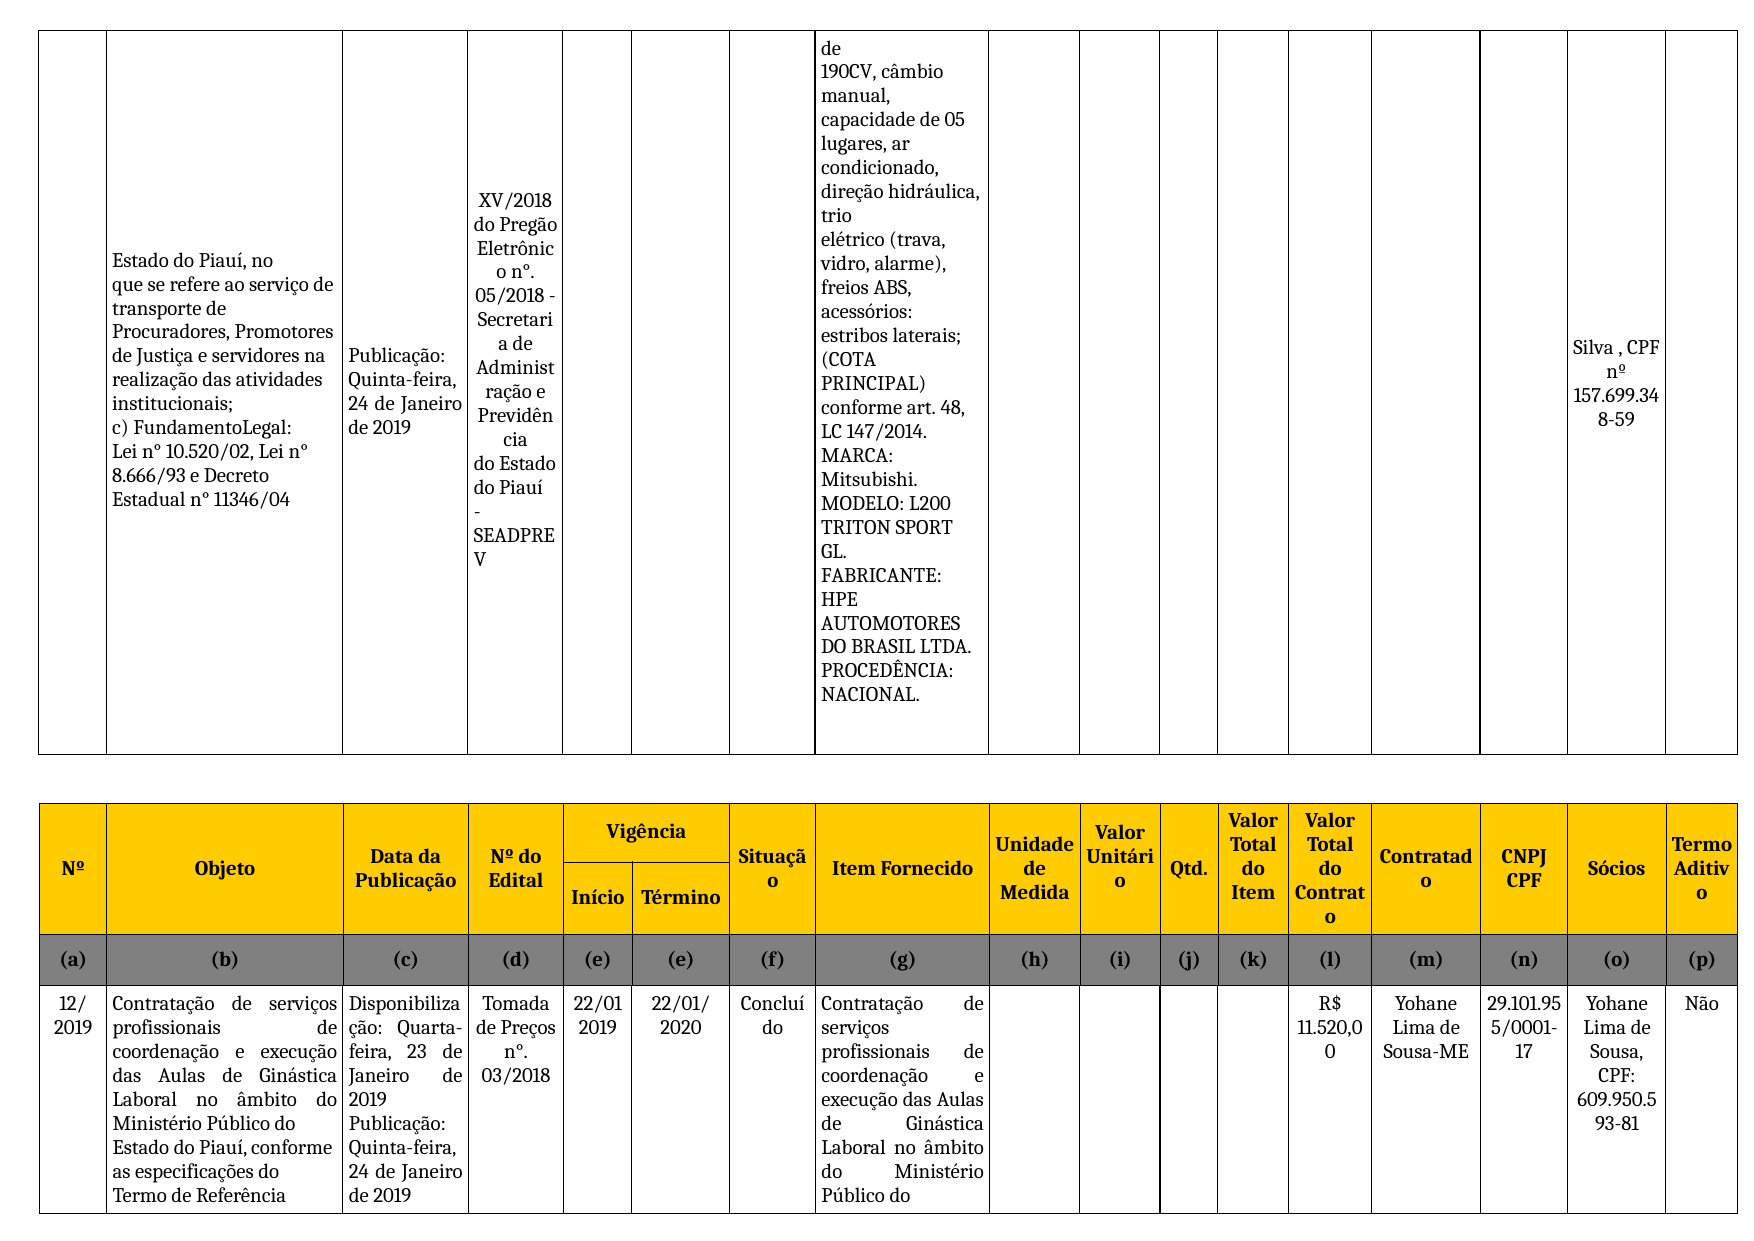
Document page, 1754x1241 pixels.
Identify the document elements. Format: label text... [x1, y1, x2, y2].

table_cell R$ 11.520,00 [1289, 986, 1371, 1213]
table_cell (p) [1667, 935, 1737, 985]
table_cell (b) [107, 935, 343, 985]
table_header Valor Unitário [1081, 804, 1160, 934]
table_cell (c) [344, 935, 468, 985]
table_cell 22/01 2019 [564, 986, 631, 1213]
table_cell [1218, 31, 1288, 753]
table_cell (a) [40, 935, 106, 985]
table_cell (m) [1372, 935, 1480, 985]
table_cell Contratação de serviços profissionais de coordenação e execução das Aulas de Ginástica Laboral no âmbito do Ministério Público do Estado do Piauí, conforme as especificações do Termo de Referência [107, 986, 342, 1213]
table_cell Início [564, 863, 632, 934]
table_cell (d) [469, 935, 563, 985]
table_header Objeto [107, 804, 343, 934]
table_cell 29.101.955/0001-17 [1481, 986, 1567, 1213]
table_cell [990, 986, 1079, 1213]
table_cell Término [633, 863, 729, 934]
table_cell [1080, 986, 1159, 1213]
table_cell [1372, 31, 1479, 753]
table_cell (i) [1081, 935, 1160, 985]
table_cell XV/2018 do Pregão Eletrônico n°. 05/2018 - Secretaria de Administração e Previdência do Estado do Piauí - SEADPREV [468, 31, 562, 753]
table_cell [1481, 31, 1567, 753]
table_cell [39, 31, 106, 753]
table_cell [730, 31, 814, 753]
table_header Qtd. [1161, 804, 1218, 934]
table_cell Não [1666, 986, 1737, 1213]
table_header Termo Aditivo [1667, 804, 1737, 934]
table_cell [1289, 31, 1371, 753]
table_cell [632, 31, 729, 753]
table_header Sócios [1568, 804, 1666, 934]
table_cell [1161, 986, 1217, 1213]
table_cell Silva , CPF nº 157.699.348-59 [1568, 31, 1665, 753]
table_cell [1218, 986, 1288, 1213]
table_cell de 190CV, câmbio manual, capacidade de 05 lugares, ar condicionado, direção hidráulica, trio elétrico (trava, vidro, alarme), freios ABS, acessórios: estribos laterais; (COTA PRINCIPAL) conforme art. 48, LC 147/2014. MARCA: Mitsubishi. MODELO: L200 TRITON SPORT GL. FABRICANTE: HPE AUTOMOTORES DO BRASIL LTDA. PROCEDÊNCIA: NACIONAL. [816, 31, 988, 753]
table_header Situação [730, 804, 815, 934]
table_cell (g) [816, 935, 989, 985]
table_cell 22/01/ 2020 [632, 986, 729, 1213]
table_cell (n) [1481, 935, 1567, 985]
table_cell (e) [564, 935, 632, 985]
table_cell (f) [730, 935, 815, 985]
table_cell [1666, 31, 1737, 753]
table_cell [1160, 31, 1217, 753]
table_cell (j) [1161, 935, 1218, 985]
table_cell (o) [1568, 935, 1666, 985]
table_cell (h) [990, 935, 1080, 985]
table_cell Yohane Lima de Sousa, CPF: 609.950.593-81 [1568, 986, 1665, 1213]
table_header Item Fornecido [816, 804, 989, 934]
table_cell [563, 31, 631, 753]
table_cell Estado do Piauí, no que se refere ao serviço de transporte de Procuradores, Promotores de Justiça e servidores na realização das atividades institucionais; c) FundamentoLegal: Lei n° 10.520/02, Lei n° 8.666/93 e Decreto Estadual n° 11346/04 [107, 31, 342, 753]
table_header Contratado [1372, 804, 1480, 934]
table_cell (e) [633, 935, 729, 985]
table_header Valor Total do Item [1219, 804, 1288, 934]
table_header CNPJ CPF [1481, 804, 1567, 934]
table_header Unidade de Medida [990, 804, 1080, 934]
table_cell 12/ 2019 [40, 986, 106, 1213]
table_cell Publicação: Quinta-feira, 24 de Janeiro de 2019 [343, 31, 467, 753]
table_cell Disponibilização: Quarta-feira, 23 de Janeiro de 2019 Publicação: Quinta-feira, 24 de Janeiro de 2019 [343, 986, 468, 1213]
table_cell (l) [1289, 935, 1371, 985]
table_cell Tomada de Preços n°. 03/2018 [469, 986, 563, 1213]
table_header Nº do Edital [469, 804, 563, 934]
table_header Vigência [564, 804, 729, 861]
table_cell Concluído [730, 986, 815, 1213]
table_header Data da Publicação [344, 804, 468, 934]
table_cell [989, 31, 1079, 753]
table_header Nº [40, 804, 106, 934]
table_cell Yohane Lima de Sousa-ME [1372, 986, 1480, 1213]
table_header Valor Total do Contrato [1289, 804, 1371, 934]
table_cell [1080, 31, 1159, 753]
table_cell Contratação de serviços profissionais de coordenação e execução das Aulas de Ginástica Laboral no âmbito do Ministério Público do [816, 986, 989, 1213]
table_cell (k) [1219, 935, 1288, 985]
